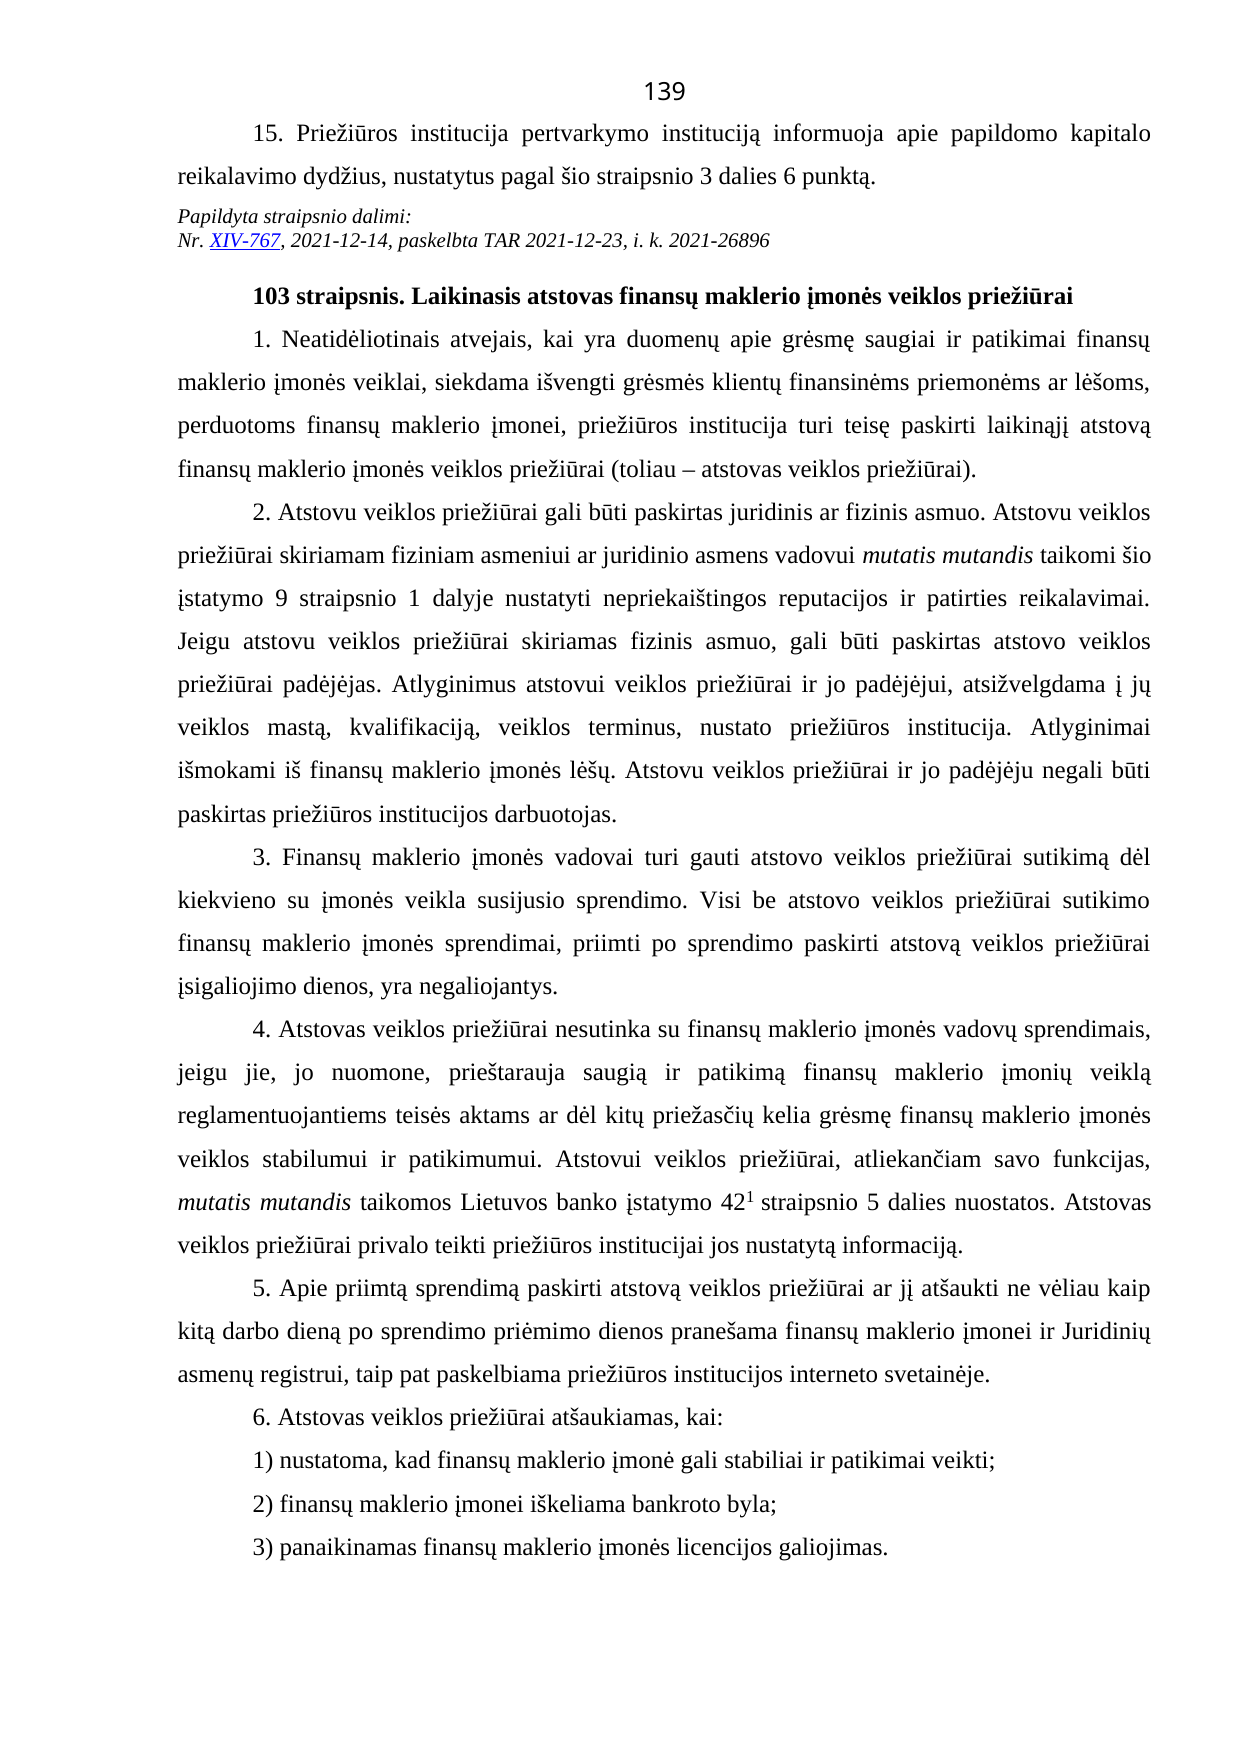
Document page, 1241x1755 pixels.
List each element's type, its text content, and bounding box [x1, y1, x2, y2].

text Papildyta straipsnio dalimi: [177, 204, 1152, 228]
text 2. Atstovu veiklos priežiūrai gali būti paskirtas juridinis ar fizinis asmuo. Atstovu veiklos priežiūrai skiriamam fiziniam asmeniui ar juridinio asmens vadovui mutatis mutandis taikomi šio įstatymo 9 straipsnio 1 dalyje nustatyti nepriekaištingos reputacijos ir patirties reikalavimai. Jeigu atstovu veiklos priežiūrai skiriamas fizinis asmuo, gali būti paskirtas atstovo veiklos priežiūrai padėjėjas. Atlyginimus atstovui veiklos priežiūrai ir jo padėjėjui, atsižvelgdama į jų veiklos mastą, kvalifikaciją, veiklos terminus, nustato priežiūros institucija. Atlyginimai išmokami iš finansų maklerio įmonės lėšų. Atstovu veiklos priežiūrai ir jo padėjėju negali būti paskirtas priežiūros institucijos darbuotojas. [177, 497, 1152, 827]
text 2) finansų maklerio įmonei iškeliama bankroto byla; [177, 1489, 1152, 1517]
text 5. Apie priimtą sprendimą paskirti atstovą veiklos priežiūrai ar jį atšaukti ne vėliau kaip kitą darbo dieną po sprendimo priėmimo dienos pranešama finansų maklerio įmonei ir Juridinių asmenų registrui, taip pat paskelbiama priežiūros institucijos interneto svetainėje. [177, 1273, 1152, 1388]
text 3. Finansų maklerio įmonės vadovai turi gauti atstovo veiklos priežiūrai sutikimą dėl kiekvieno su įmonės veikla susijusio sprendimo. Visi be atstovo veiklos priežiūrai sutikimo finansų maklerio įmonės sprendimai, priimti po sprendimo paskirti atstovą veiklos priežiūrai įsigaliojimo dienos, yra negaliojantys. [177, 842, 1152, 1000]
text Nr. XIV-767, 2021-12-14, paskelbta TAR 2021-12-23, i. k. 2021-26896 [177, 228, 1152, 252]
text 103 straipsnis. Laikinasis atstovas finansų maklerio įmonės veiklos priežiūrai [177, 281, 1152, 310]
text 1) nustatoma, kad finansų maklerio įmonė gali stabiliai ir patikimai veikti; [177, 1446, 1152, 1474]
text 6. Atstovas veiklos priežiūrai atšaukiamas, kai: [177, 1402, 1152, 1431]
text 3) panaikinamas finansų maklerio įmonės licencijos galiojimas. [177, 1532, 1152, 1561]
text 1. Neatidėliotinais atvejais, kai yra duomenų apie grėsmę saugiai ir patikimai finansų maklerio įmonės veiklai, siekdama išvengti grėsmės klientų finansinėms priemonėms ar lėšoms, perduotoms finansų maklerio įmonei, priežiūros institucija turi teisę paskirti laikinąjį atstovą finansų maklerio įmonės veiklos priežiūrai (toliau – atstovas veiklos priežiūrai). [177, 324, 1152, 482]
text 4. Atstovas veiklos priežiūrai nesutinka su finansų maklerio įmonės vadovų sprendimais, jeigu jie, jo nuomone, prieštarauja saugią ir patikimą finansų maklerio įmonių veiklą reglamentuojantiems teisės aktams ar dėl kitų priežasčių kelia grėsmę finansų maklerio įmonės veiklos stabilumui ir patikimumui. Atstovui veiklos priežiūrai, atliekančiam savo funkcijas, mutatis mutandis taikomos Lietuvos banko įstatymo 421 straipsnio 5 dalies nuostatos. Atstovas veiklos priežiūrai privalo teikti priežiūros institucijai jos nustatytą informaciją. [177, 1014, 1152, 1259]
text 15. Priežiūros institucija pertvarkymo instituciją informuoja apie papildomo kapitalo reikalavimo dydžius, nustatytus pagal šio straipsnio 3 dalies 6 punktą. [177, 118, 1152, 190]
